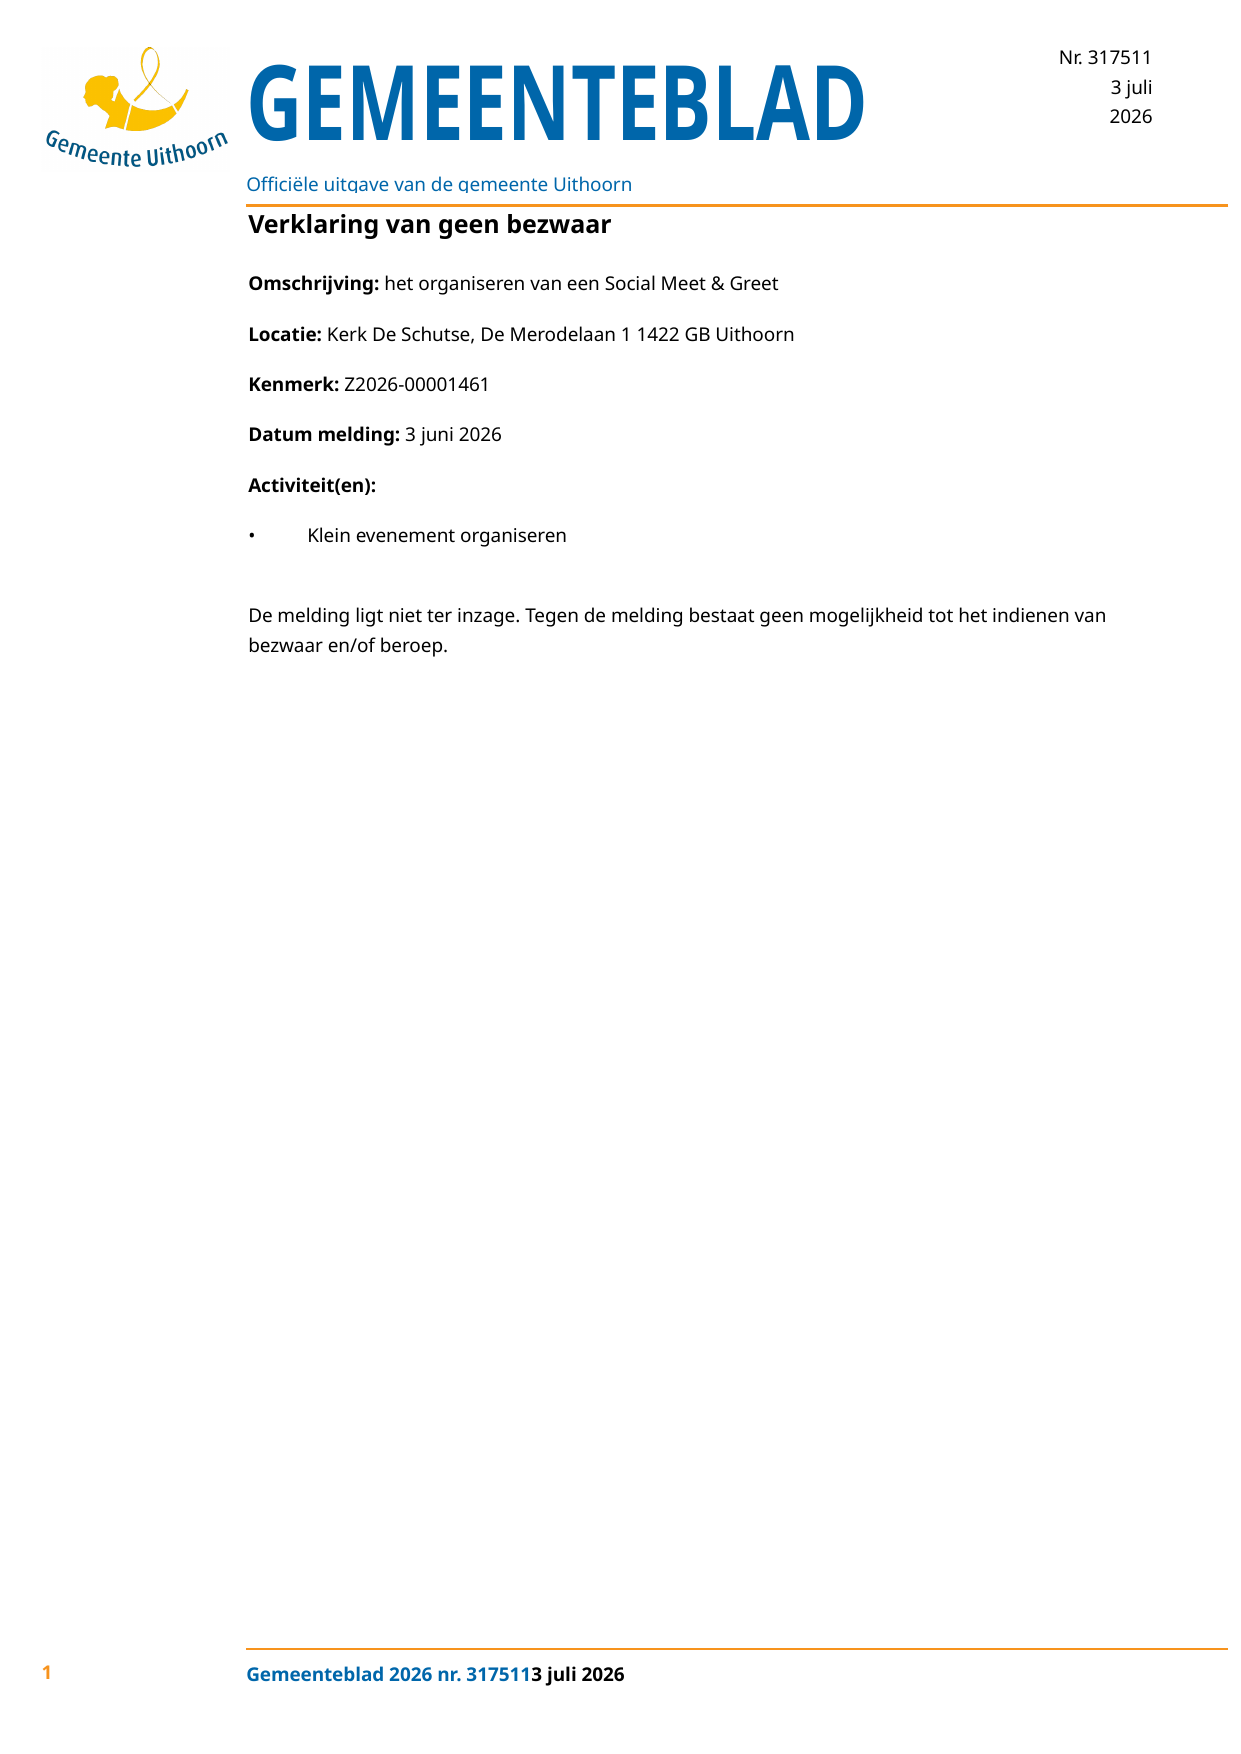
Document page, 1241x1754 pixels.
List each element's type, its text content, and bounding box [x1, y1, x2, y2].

text De melding ligt niet ter inzage. Tegen de melding bestaat geen mogelijkheid tot het indienen van bezwaar en/of beroep. [248, 602, 1152, 658]
text Datum melding: 3 juni 2026 [248, 422, 1152, 447]
picture [41, 47, 231, 172]
text Activiteit(en): [248, 472, 1152, 498]
text Locatie: Kerk De Schutse, De Merodelaan 1 1422 GB Uithoorn [248, 321, 1152, 346]
text Kenmerk: Z2026-00001461 [248, 371, 1152, 397]
text Omschrijving: het organiseren van een Social Meet & Greet [248, 270, 1152, 296]
text Verklaring van geen bezwaar [248, 207, 1152, 241]
list Klein evenement organiseren [248, 522, 1152, 548]
